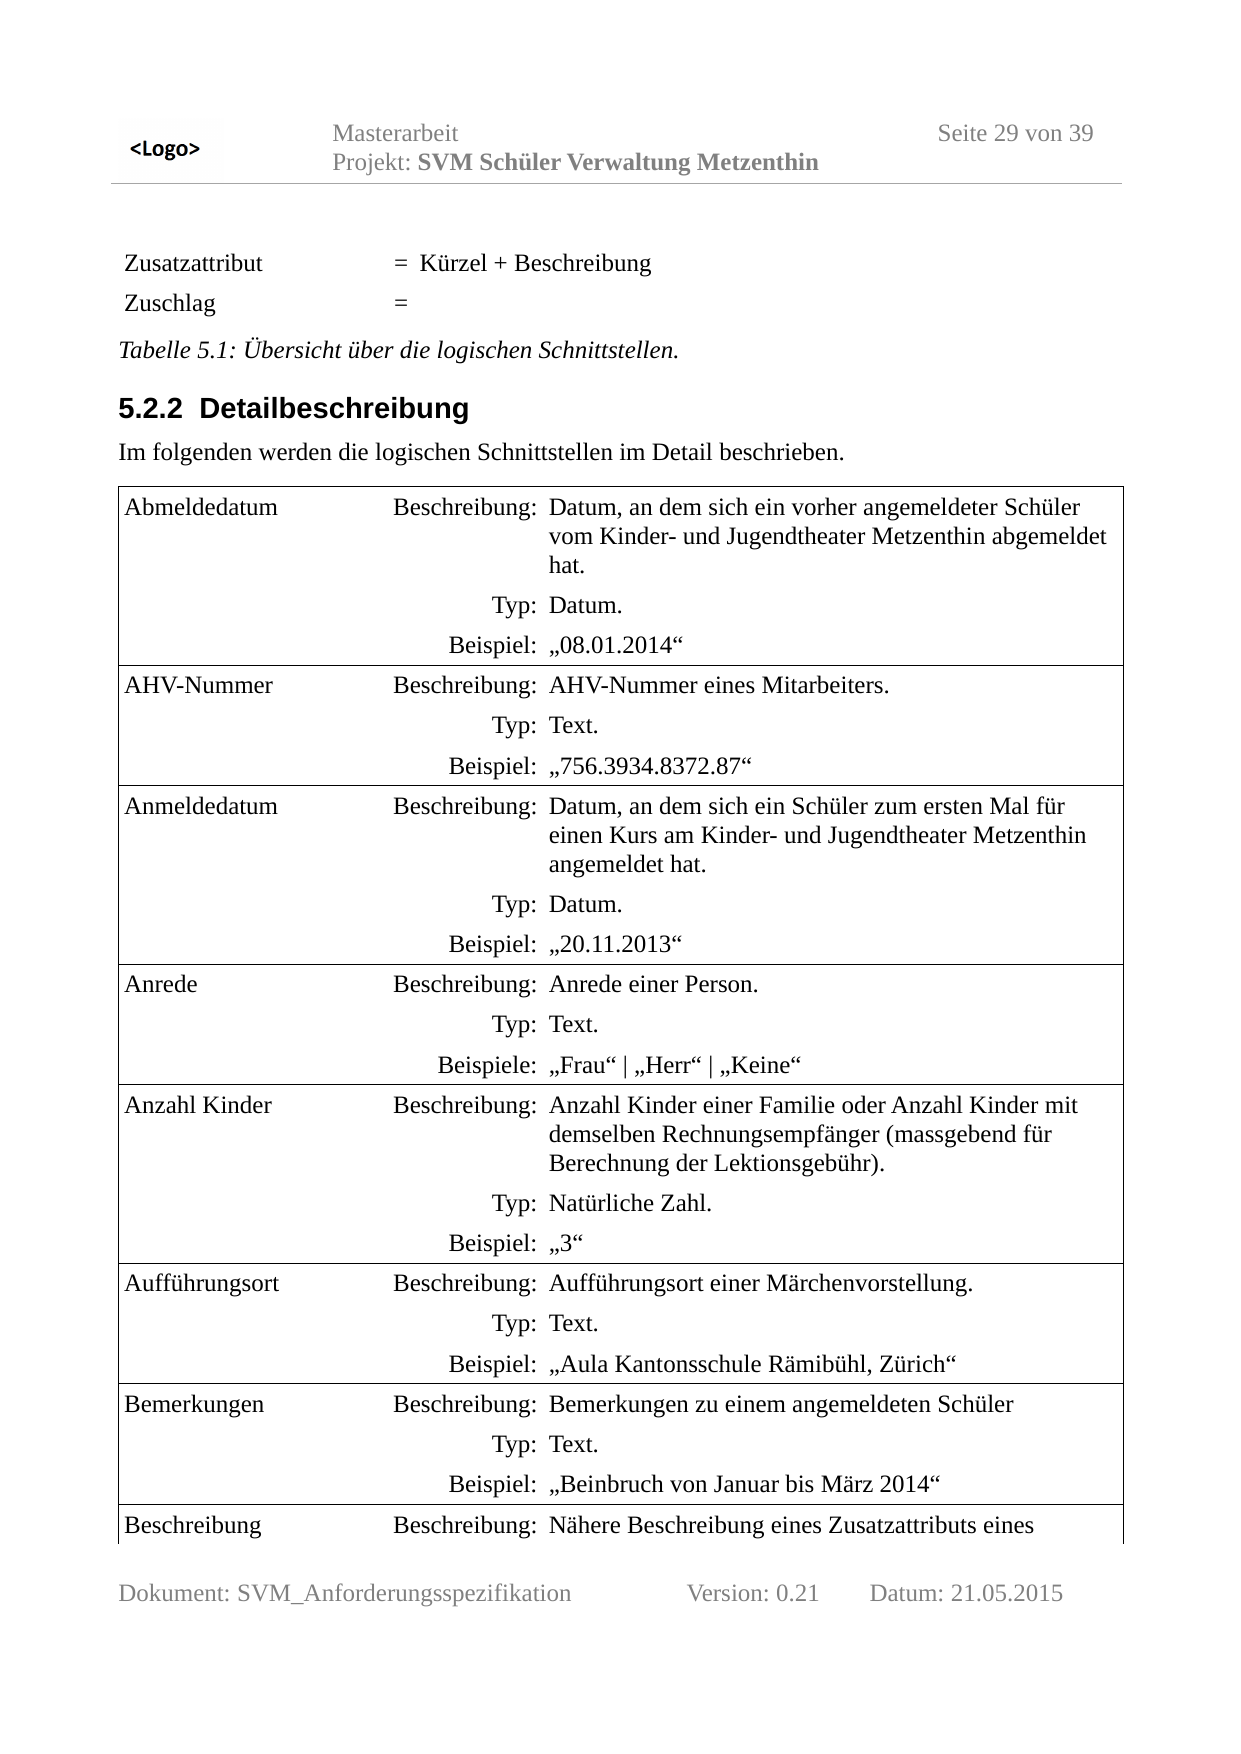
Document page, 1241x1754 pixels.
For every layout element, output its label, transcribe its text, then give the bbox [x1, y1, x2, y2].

table_cell Beschreibung: [384, 786, 543, 883]
table_cell „08.01.2014“ [543, 624, 1123, 664]
table_cell Aufführungsort [119, 1264, 384, 1303]
table_cell [119, 745, 384, 785]
table_cell Anrede einer Person. [543, 965, 1123, 1004]
table_cell Bemerkungen [119, 1384, 384, 1423]
table_cell Beschreibung: [384, 965, 543, 1004]
table_cell Anzahl Kinder einer Familie oder Anzahl Kinder mit demselben Rechnungsempfänger (massgebend für Berechnung der Lektionsgebühr). [543, 1085, 1123, 1182]
table_cell [119, 1044, 384, 1084]
table_cell Anmeldedatum [119, 786, 384, 883]
table_cell „Beinbruch von Januar bis März 2014“ [543, 1464, 1123, 1504]
table_cell Datum, an dem sich ein Schüler zum ersten Mal für einen Kurs am Kinder- und Jugendtheater Metzenthin angemeldet hat. [543, 786, 1123, 883]
table_cell [119, 883, 384, 923]
table_header Beschreibung: [384, 487, 543, 584]
table_cell Beispiel: [384, 1464, 543, 1504]
table_cell Beispiele: [384, 1044, 543, 1084]
table_cell Zusatzattribut [118, 243, 384, 283]
table_cell [119, 1343, 384, 1383]
text Im folgenden werden die logischen Schnittstellen im Detail beschrieben. [118, 437, 1122, 466]
table_cell Beispiel: [384, 624, 543, 664]
table_header Abmeldedatum [119, 487, 384, 584]
table_cell [119, 923, 384, 963]
table_header Datum, an dem sich ein vorher angemeldeter Schüler vom Kinder- und Jugendtheater Metzenthin abgemeldet hat. [543, 487, 1123, 584]
table_cell [119, 584, 384, 624]
table_cell [119, 1303, 384, 1343]
table_cell Typ: [384, 883, 543, 923]
table_cell = [384, 283, 413, 323]
table_cell „756.3934.8372.87“ [543, 745, 1123, 785]
table_cell Typ: [384, 1004, 543, 1044]
table_cell Beschreibung: [384, 1085, 543, 1182]
table_cell Typ: [384, 1424, 543, 1464]
table_cell [119, 624, 384, 664]
subtitle Detailbeschreibung [118, 391, 1122, 425]
table_cell Kürzel + Beschreibung [414, 243, 1123, 283]
text Tabelle 5.1: Übersicht über die logischen Schnittstellen. [118, 335, 1122, 364]
table_cell Zuschlag [118, 283, 384, 323]
table_cell [414, 283, 1123, 323]
table_cell Beispiel: [384, 1343, 543, 1383]
table_cell „3“ [543, 1222, 1123, 1262]
table_cell [119, 705, 384, 745]
table_cell Beschreibung: [384, 666, 543, 705]
table_cell Typ: [384, 584, 543, 624]
table_cell „20.11.2013“ [543, 923, 1123, 963]
table_cell Text. [543, 705, 1123, 745]
table_cell [119, 1464, 384, 1504]
table_cell „Frau“ | „Herr“ | „Keine“ [543, 1044, 1123, 1084]
table_cell [119, 1182, 384, 1222]
table_cell Datum. [543, 584, 1123, 624]
table_cell AHV-Nummer [119, 666, 384, 705]
table_cell Bemerkungen zu einem angemeldeten Schüler [543, 1384, 1123, 1423]
table_cell „Aula Kantonsschule Rämibühl, Zürich“ [543, 1343, 1123, 1383]
table_cell Beschreibung: [384, 1384, 543, 1423]
table_cell Typ: [384, 1182, 543, 1222]
table_cell Datum. [543, 883, 1123, 923]
table_cell [119, 1222, 384, 1262]
table_cell Natürliche Zahl. [543, 1182, 1123, 1222]
table_cell Text. [543, 1424, 1123, 1464]
table_cell Beispiel: [384, 1222, 543, 1262]
table_cell Beschreibung: [384, 1505, 543, 1544]
table_cell Anrede [119, 965, 384, 1004]
table_cell Anzahl Kinder [119, 1085, 384, 1182]
table_cell Aufführungsort einer Märchenvorstellung. [543, 1264, 1123, 1303]
table_cell Text. [543, 1004, 1123, 1044]
picture [118, 118, 224, 183]
table_cell Text. [543, 1303, 1123, 1343]
table_cell Beschreibung: [384, 1264, 543, 1303]
table_cell Beispiel: [384, 923, 543, 963]
table_cell AHV-Nummer eines Mitarbeiters. [543, 666, 1123, 705]
table_cell Typ: [384, 1303, 543, 1343]
table_cell [119, 1424, 384, 1464]
table_cell Nähere Beschreibung eines Zusatzattributs eines [543, 1505, 1123, 1544]
table_cell Typ: [384, 705, 543, 745]
table_cell Beschreibung [119, 1505, 384, 1544]
table_cell = [384, 243, 413, 283]
table_cell Beispiel: [384, 745, 543, 785]
table_cell [119, 1004, 384, 1044]
